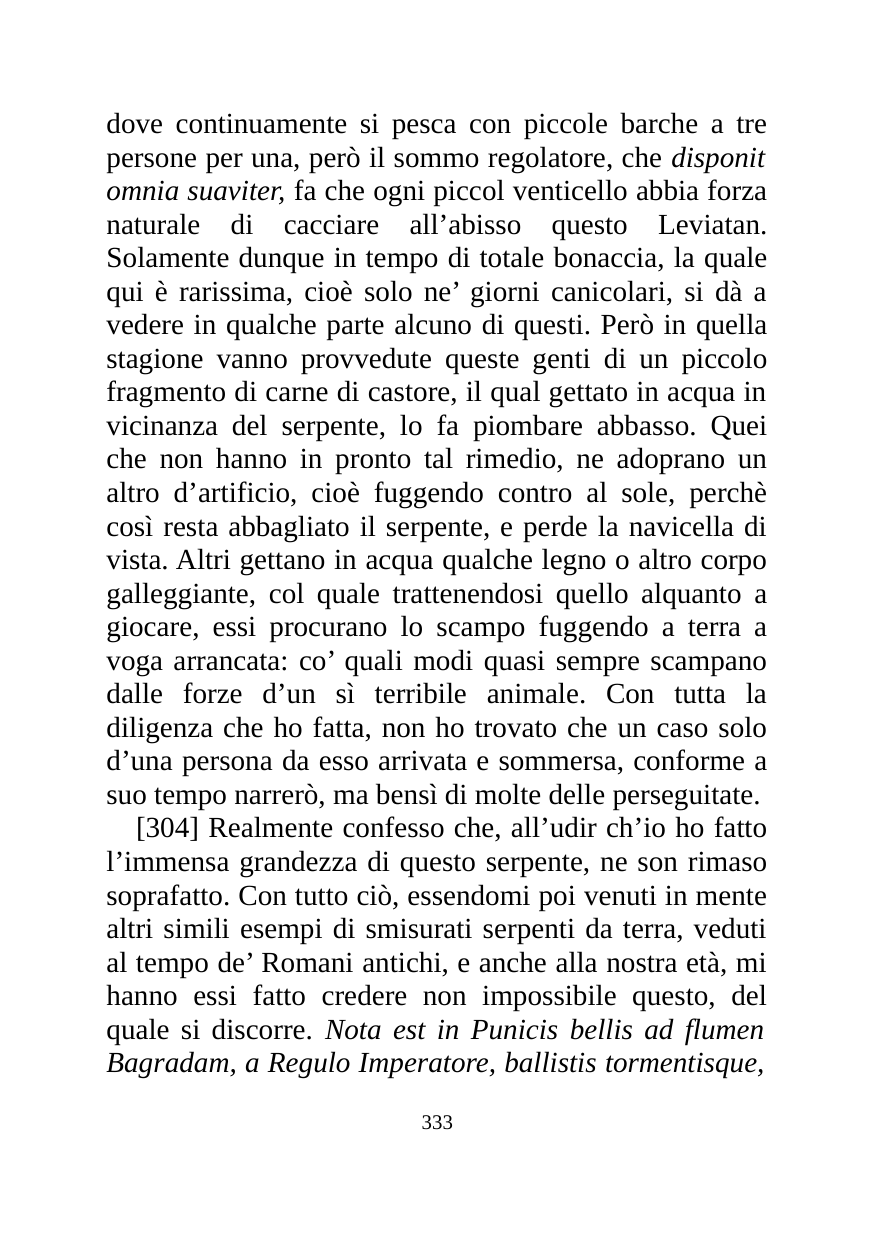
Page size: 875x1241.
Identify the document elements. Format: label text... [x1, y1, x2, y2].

text dove continuamente si pesca con piccole barche a tre persone per una, però il sommo regolatore, che disponit omnia suaviter, fa che ogni piccol venticello abbia forza naturale di cacciare all’abisso questo Leviatan. Solamente dunque in tempo di totale bonaccia, la quale qui è rarissima, cioè solo ne’ giorni canicolari, si dà a vedere in qualche parte alcuno di questi. Però in quella stagione vanno provvedute queste genti di un piccolo fragmento di carne di castore, il qual gettato in acqua in vicinanza del serpente, lo fa piombare abbasso. Quei che non hanno in pronto tal rimedio, ne adoprano un altro d’artificio, cioè fuggendo contro al sole, perchè così resta abbagliato il serpente, e perde la navicella di vista. Altri gettano in acqua qualche legno o altro corpo galleggiante, col quale trattenendosi quello alquanto a giocare, essi procurano lo scampo fuggendo a terra a voga arrancata: co’ quali modi quasi sempre scampano dalle forze d’un sì terribile animale. Con tutta la diligenza che ho fatta, non ho trovato che un caso solo d’una persona da esso arrivata e sommersa, conforme a suo tempo narrerò, ma bensì di molte delle perseguitate. [106, 106, 768, 811]
text [304] Realmente confesso che, all’udir ch’io ho fatto l’immensa grandezza di questo serpente, ne son rimaso soprafatto. Con tutto ciò, essendomi poi venuti in mente altri simili esempi di smisurati serpenti da terra, veduti al tempo de’ Romani antichi, e anche alla nostra età, mi hanno essi fatto credere non impossibile questo, del quale si discorre. Nota est in Punicis bellis ad flumen Bagradam, a Regulo Imperatore, ballistis tormentisque, [106, 811, 768, 1079]
